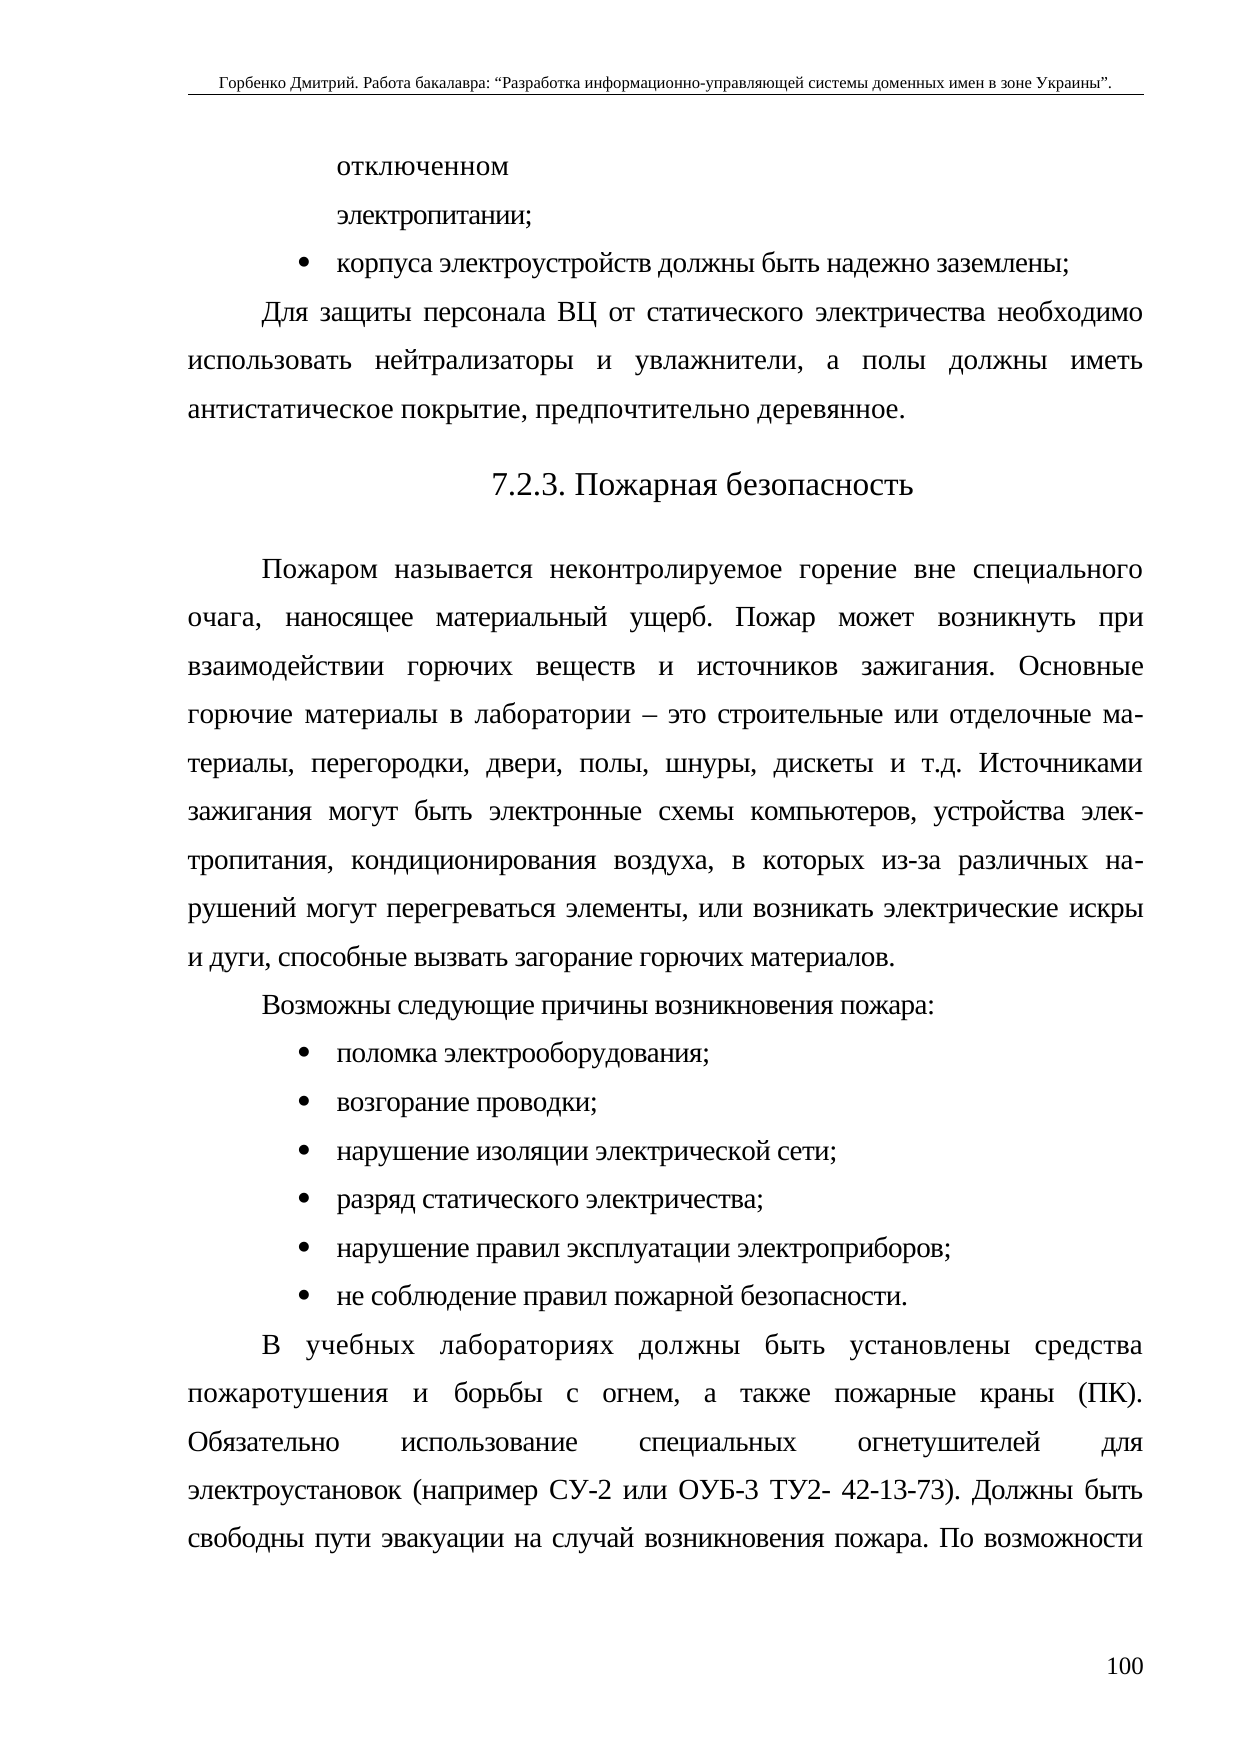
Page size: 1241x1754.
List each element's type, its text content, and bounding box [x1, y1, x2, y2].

list нарушение правил эксплуатации электроприборов; [299, 1231, 1144, 1263]
list отключенном электропитании; [299, 150, 1144, 231]
text 7.2.3. Пожарная безопасность [261, 466, 1144, 502]
list возгорание проводки; [299, 1085, 1144, 1118]
list поломка электрооборудования; [299, 1037, 1144, 1069]
text Возможны следующие причины возникновения пожара: [187, 988, 1144, 1021]
list разряд статического электричества; [299, 1182, 1144, 1215]
text Для защиты персонала ВЦ от статического электричества необходимо использовать нейтрализаторы и увлажнители, а полы должны иметь антистатическое покрытие, предпочтительно деревянное. [187, 295, 1144, 424]
text В учебных лабораториях должны быть установлены средства пожаротушения и борьбы с огнем, а также пожарные краны (ПК). Обязательно использование специальных огнетушителей для электроустановок (например СУ-2 или ОУБ-3 ТУ2- 42-13-73). Должны быть свободны пути эвакуации на случай возникновения пожара. По возможности [187, 1328, 1144, 1554]
list корпуса электроустройств должны быть надежно заземлены; [299, 247, 1144, 279]
list нарушение изоляции электрической сети; [299, 1134, 1144, 1166]
list не соблюдение правил пожарной безопасности. [299, 1279, 1144, 1312]
text Пожаром называется неконтролируемое горение вне специального очага, наносящее материальный ущерб. Пожар может возникнуть при взаимодействии горючих веществ и источников зажига­ния. Основные горючие материалы в лаборатории – это строительные или отделочные ма­териалы, перегородки, двери, полы, шнуры, дискеты и т.д. Источниками зажигания могут быть электронные схемы компьютеров, устройства элек­тропитания, кондиционирования воздуха, в которых из-за различных на­рушений могут перегреваться элементы, или возникать электрические искры и дуги, способные вызвать загорание горючих материалов. [187, 552, 1144, 972]
